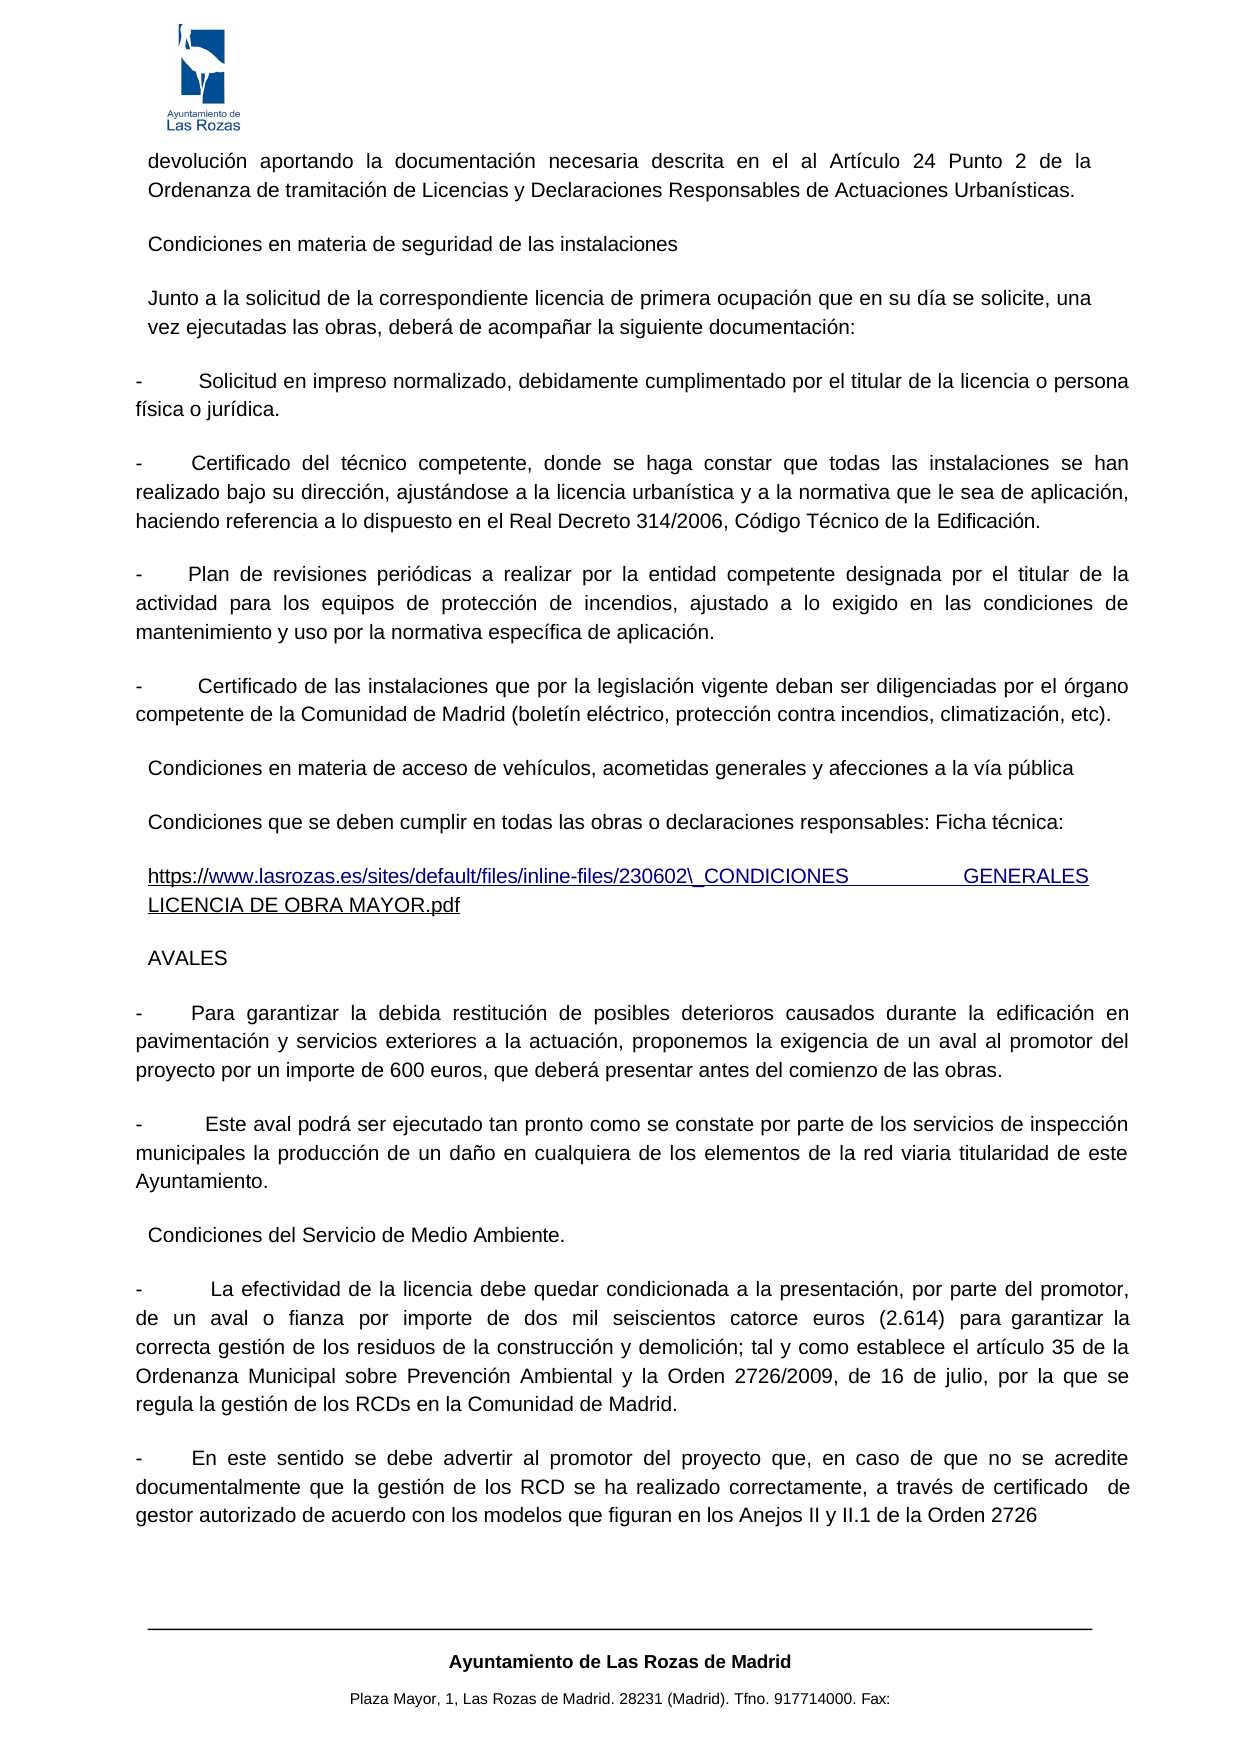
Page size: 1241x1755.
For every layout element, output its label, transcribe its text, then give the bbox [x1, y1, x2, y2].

text Condiciones en materia de seguridad de las instalaciones [148, 232, 1130, 256]
list La efectividad de la licencia debe quedar condicionada a la presentación, por parte del promotor, de un aval o fianza por importe de dos mil seiscientos catorce euros (2.614) para garantizar la correcta gestión de los residuos de la construcción y demolición; tal y como establece el artículo 35 de la Ordenanza Municipal sobre Prevención Ambiental y la Orden 2726/2009, de 16 de julio, por la que se regula la gestión de los RCDs en la Comunidad de Madrid. [135, 1277, 1130, 1416]
text Condiciones en materia de acceso de vehículos, acometidas generales y afecciones a la vía pública Condiciones que se deben cumplir en todas las obras o declaraciones responsables: Ficha técnica: [148, 756, 1074, 834]
text Junto a la solicitud de la correspondiente licencia de primera ocupación que en su día se solicite, una vez ejecutadas las obras, deberá de acompañar la siguiente documentación: [148, 286, 1093, 339]
list Certificado de las instalaciones que por la legislación vigente deban ser diligenciadas por el órgano competente de la Comunidad de Madrid (boletín eléctrico, protección contra incendios, climatización, etc). [135, 673, 1130, 726]
text https://www.lasrozas.es/sites/default/files/inline-files/230602\_CONDICIONES GENERALES LICENCIA DE OBRA MAYOR.pdf [148, 864, 1093, 916]
list Para garantizar la debida restitución de posibles deterioros causados durante la edificación en pavimentación y servicios exteriores a la actuación, proponemos la exigencia de un aval al promotor del proyecto por un importe de 600 euros, que deberá presentar antes del comienzo de las obras. [135, 1001, 1130, 1082]
list Este aval podrá ser ejecutado tan pronto como se constate por parte de los servicios de inspección municipales la producción de un daño en cualquiera de los elementos de la red viaria titularidad de este Ayuntamiento. [135, 1112, 1130, 1193]
list Solicitud en impreso normalizado, debidamente cumplimentado por el titular de la licencia o persona física o jurídica. [135, 368, 1130, 421]
list En este sentido se debe advertir al promotor del proyecto que, en caso de que no se acredite documentalmente que la gestión de los RCD se ha realizado correctamente, a través de certificado de gestor autorizado de acuerdo con los modelos que figuran en los Anejos II y II.1 de la Orden 2726 [135, 1446, 1130, 1527]
text Condiciones del Servicio de Medio Ambiente. [148, 1223, 1130, 1247]
text AVALES [148, 946, 1130, 970]
text devolución aportando la documentación necesaria descrita en el al Artículo 24 Punto 2 de la Ordenanza de tramitación de Licencias y Declaraciones Responsables de Actuaciones Urbanísticas. [148, 149, 1093, 202]
list Plan de revisiones periódicas a realizar por la entidad competente designada por el titular de la actividad para los equipos de protección de incendios, ajustado a lo exigido en las condiciones de mantenimiento y uso por la normativa específica de aplicación. [135, 562, 1130, 644]
list Certificado del técnico competente, donde se haga constar que todas las instalaciones se han realizado bajo su dirección, ajustándose a la licencia urbanística y a la normativa que le sea de aplicación, haciendo referencia a lo dispuesto en el Real Decreto 314/2006, Código Técnico de la Edificación. [135, 451, 1130, 532]
